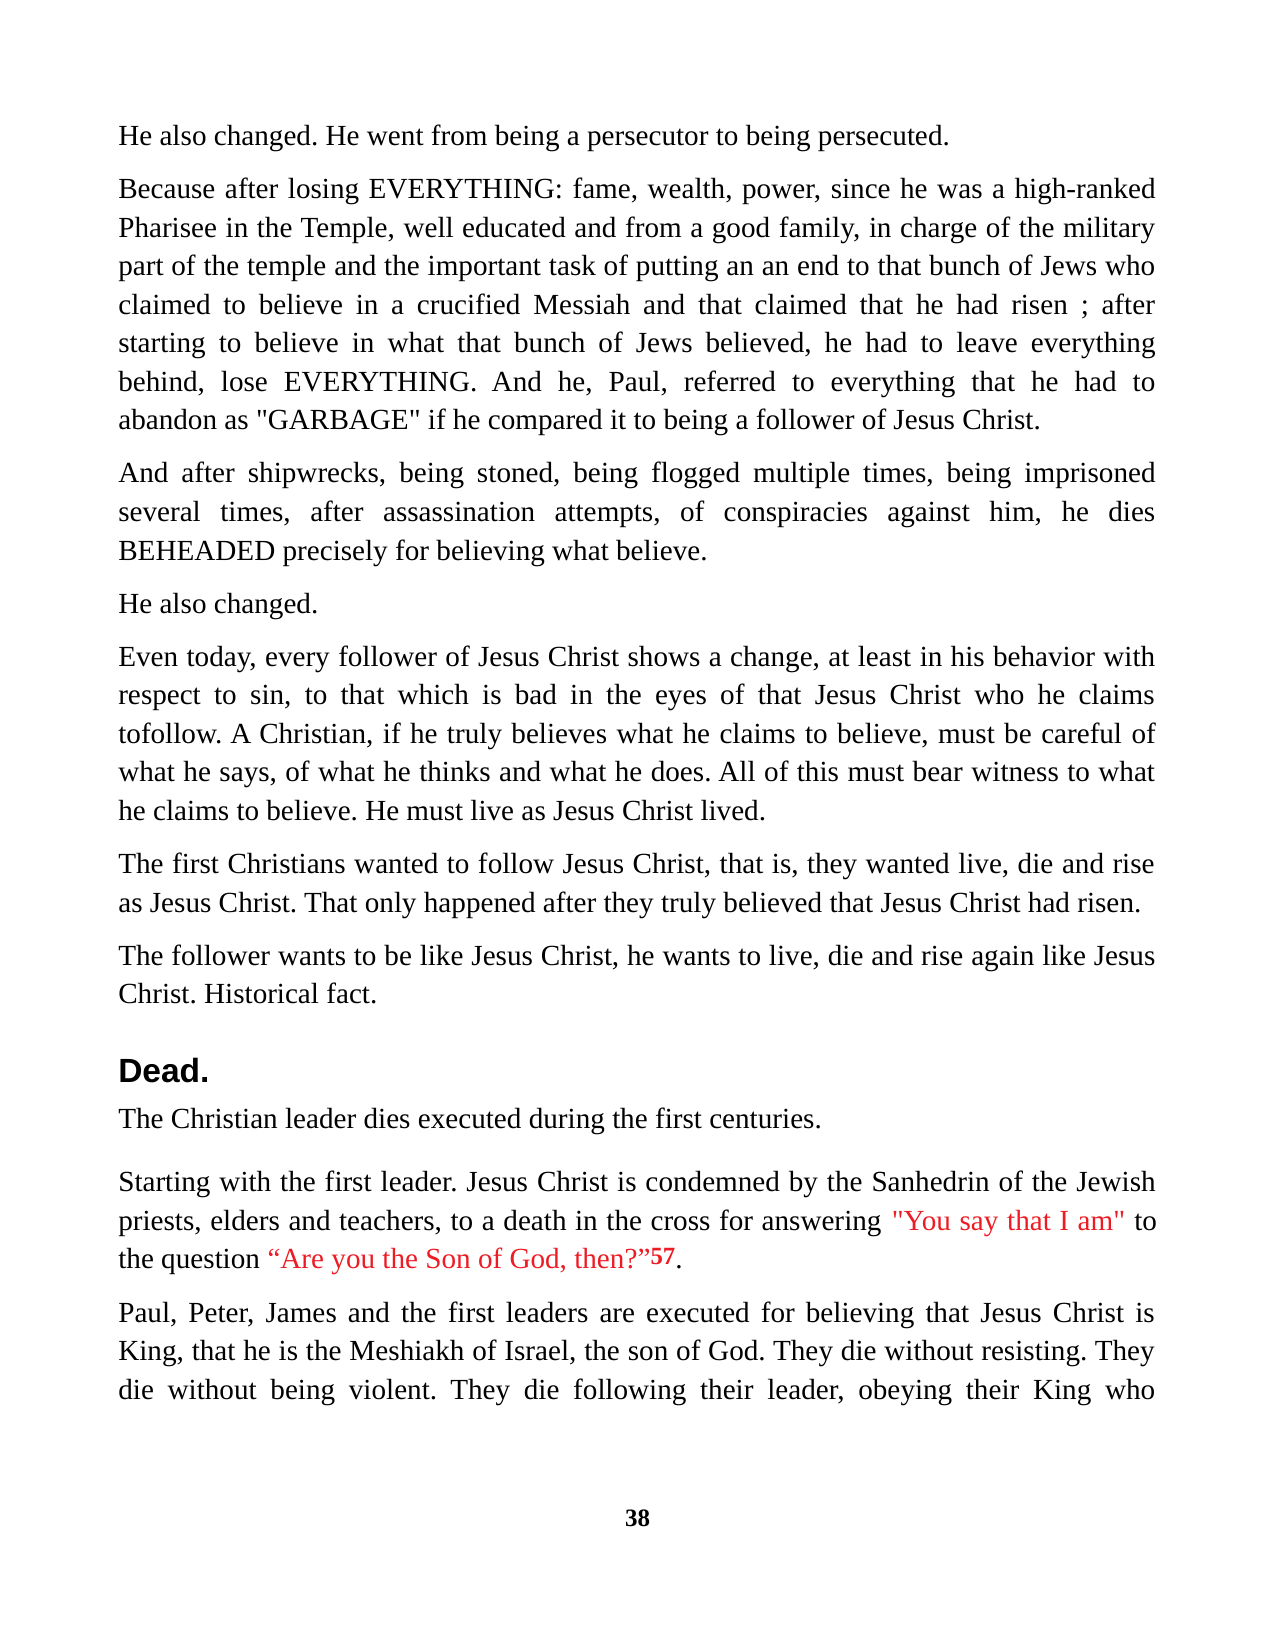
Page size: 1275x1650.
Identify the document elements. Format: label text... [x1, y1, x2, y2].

text He also changed. He went from being a persecutor to being persecuted. [118, 118, 1157, 152]
subtitle Dead. [118, 1050, 1157, 1089]
text He also changed. [118, 586, 1157, 619]
text Even today, every follower of Jesus Christ shows a change, at least in his behavior with respect to sin, to that which is bad in the eyes of that Jesus Christ who he claims tofollow. A Christian, if he truly believes what he claims to believe, must be careful of what he says, of what he thinks and what he does. All of this must bear witness to what he claims to believe. He must live as Jesus Christ lived. [118, 639, 1157, 827]
text Paul, Peter, James and the first leaders are executed for believing that Jesus Christ is King, that he is the Meshiakh of Israel, the son of God. They die without resisting. They die without being violent. They die following their leader, obeying their King who [118, 1295, 1157, 1405]
text The first Christians wanted to follow Jesus Christ, that is, they wanted live, die and rise as Jesus Christ. That only happened after they truly believed that Jesus Christ had risen. [118, 846, 1157, 918]
text The Christian leader dies executed during the first centuries. [118, 1102, 1157, 1135]
text Starting with the first leader. Jesus Christ is condemned by the Sanhedrin of the Jewish priests, elders and teachers, to a death in the cross for answering "You say that I am" to the question “Are you the Son of God, then?”. [118, 1164, 1157, 1275]
text Because after losing EVERYTHING: fame, wealth, power, since he was a high-ranked Pharisee in the Temple, well educated and from a good family, in charge of the military part of the temple and the important task of putting an an end to that bunch of Jews who claimed to believe in a crucified Messiah and that claimed that he had risen ; after starting to believe in what that bunch of Jews believed, he had to leave everything behind, lose EVERYTHING. And he, Paul, referred to everything that he had to abandon as "GARBAGE" if he compared it to being a follower of Jesus Christ. [118, 171, 1157, 436]
text The follower wants to be like Jesus Christ, he wants to live, die and rise again like Jesus Christ. Historical fact. [118, 938, 1157, 1010]
text And after shipwrecks, being stoned, being flogged multiple times, being imprisoned several times, after assassination attempts, of conspiracies against him, he dies BEHEADED precisely for believing what believe. [118, 456, 1157, 566]
